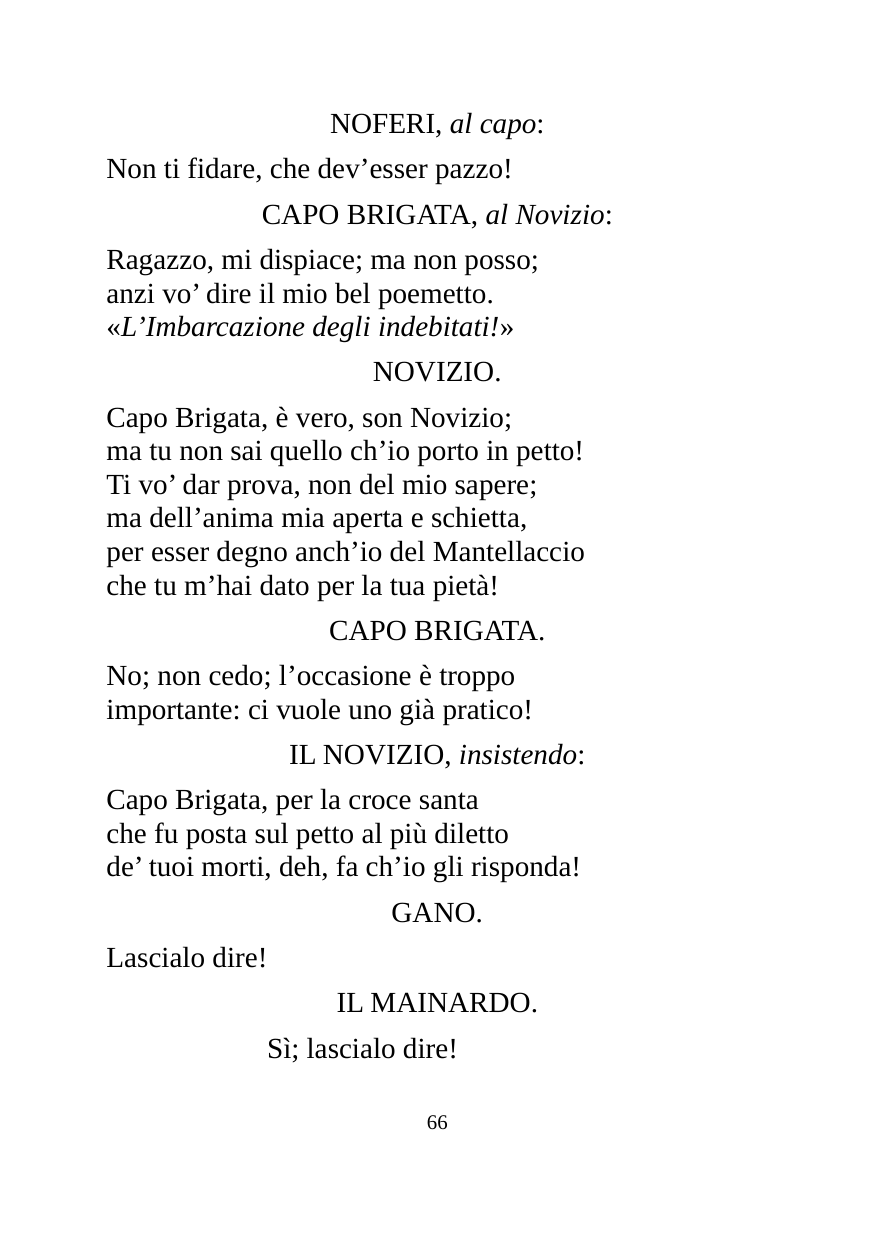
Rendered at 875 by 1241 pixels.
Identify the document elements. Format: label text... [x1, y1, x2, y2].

text Ragazzo, mi dispiace; ma non posso; anzi vo’ dire il mio bel poemetto. «L’Imbarcazione degli indebitati!» [106, 242, 768, 343]
text Lascialo dire! [106, 940, 768, 974]
text Sì; lascialo dire! [106, 1031, 768, 1064]
text Non ti fidare, che dev’esser pazzo! [106, 152, 768, 185]
text No; non cedo; l’occasione è troppo importante: ci vuole uno già pratico! [106, 658, 768, 725]
text CAPO BRIGATA, al Novizio: [106, 197, 768, 230]
text Capo Brigata, è vero, son Novizio; ma tu non sai quello ch’io porto in petto! Ti vo’ dar prova, non del mio sapere; ma dell’anima mia aperta e schietta, per esser degno anch’io del Mantellaccio che tu m’hai dato per la tua pietà! [106, 400, 768, 601]
text NOVIZIO. [106, 354, 768, 388]
text NOFERI, al capo: [106, 106, 768, 140]
text Capo Brigata, per la croce santa che fu posta sul petto al più diletto de’ tuoi morti, deh, fa ch’io gli risponda! [106, 782, 768, 883]
text IL MAINARDO. [106, 985, 768, 1019]
text CAPO BRIGATA. [106, 613, 768, 646]
text GANO. [106, 895, 768, 928]
text IL NOVIZIO, insistendo: [106, 737, 768, 771]
